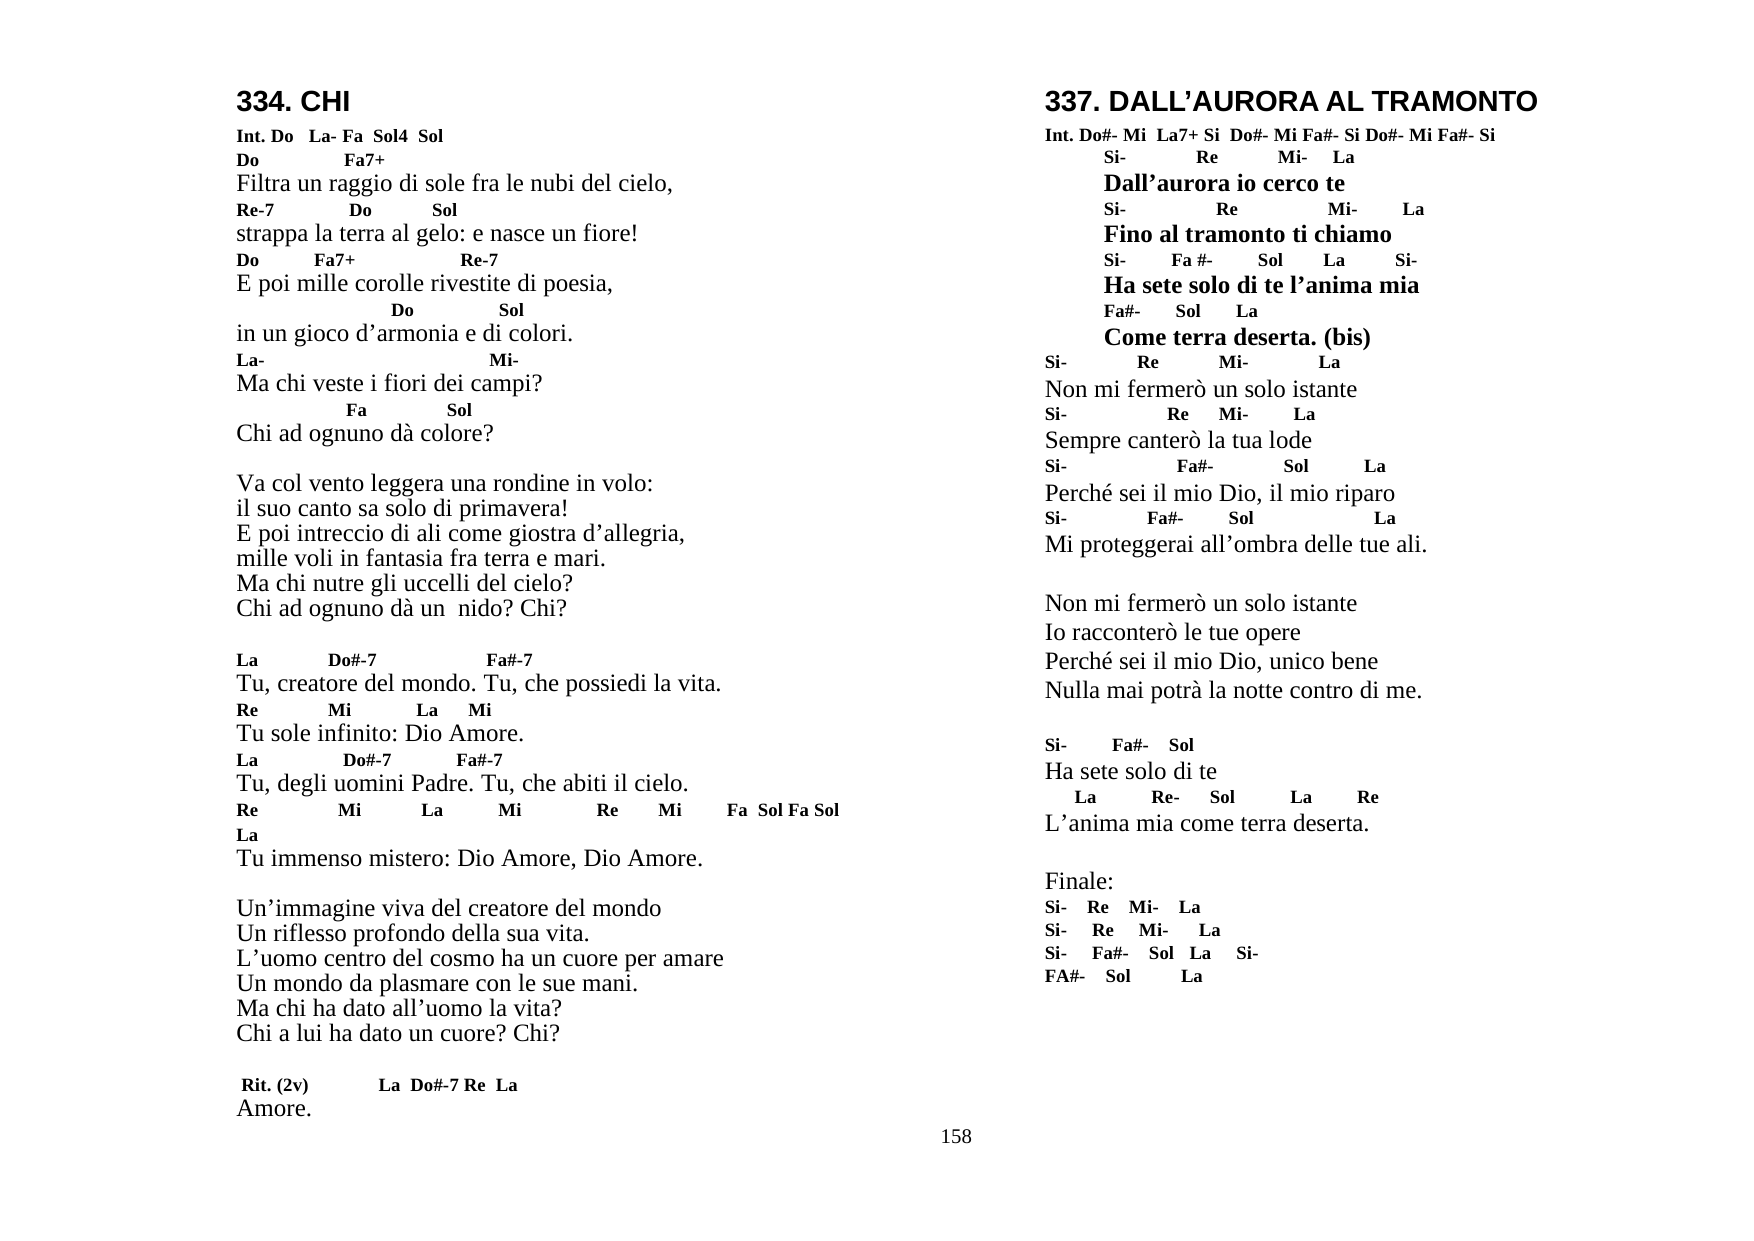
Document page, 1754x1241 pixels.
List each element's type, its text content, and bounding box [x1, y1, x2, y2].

text La- Mi- [236, 347, 867, 372]
text Ma chi nutre gli uccelli del cielo? [236, 572, 867, 597]
text Si- Fa #- Sol La Si- [1104, 248, 1676, 270]
text Dall’aurora io cerco te [1104, 168, 1676, 197]
text Si- Re Mi- La [1104, 146, 1676, 168]
text La Do#-7 Fa#-7 [236, 747, 867, 772]
text Perché sei il mio Dio, unico bene [1044, 646, 1676, 675]
text Do Fa7+ Re-7 [236, 247, 867, 272]
text Fa#- Sol La [1104, 299, 1676, 321]
text Ha sete solo di te [1044, 756, 1676, 785]
text Va col vento leggera una rondine in volo: [236, 472, 867, 497]
text Non mi fermerò un solo istante [1044, 373, 1676, 402]
text Re Mi La Mi [236, 697, 867, 722]
text Io racconterò le tue opere [1044, 617, 1676, 646]
text Re-7 Do Sol [236, 197, 867, 222]
text Un’immagine viva del creatore del mondo [236, 897, 867, 922]
text Rit. (2v) La Do#-7 Re La [236, 1072, 867, 1097]
text Fino al tramonto ti chiamo [1104, 219, 1676, 248]
text L’anima mia come terra deserta. [1044, 808, 1676, 837]
text Chi a lui ha dato un cuore? Chi? [236, 1022, 867, 1047]
text il suo canto sa solo di primavera! [236, 497, 867, 522]
text Chi ad ognuno dà un nido? Chi? [236, 597, 867, 622]
subtitle 334. CHI [236, 84, 867, 118]
text E poi intreccio di ali come giostra d’allegria, [236, 522, 867, 547]
text Int. Do#- Mi La7+ Si Do#- Mi Fa#- Si Do#- Mi Fa#- Si [1044, 124, 1676, 146]
text La Do#-7 Fa#-7 [236, 647, 867, 672]
text Int. Do La- Fa Sol4 Sol [236, 124, 867, 147]
text Finale: [1044, 866, 1676, 895]
text Tu immenso mistero: Dio Amore, Dio Amore. [236, 847, 867, 872]
text Si- Re Mi- La [1044, 402, 1676, 425]
text Si- Fa#- Sol [1044, 733, 1676, 756]
text Si- Re Mi- La [1044, 895, 1676, 918]
text Fa Sol [236, 397, 867, 422]
text Si- Re Mi- La [1044, 351, 1676, 373]
text Si- Re Mi- La [1044, 918, 1676, 941]
text Tu sole infinito: Dio Amore. [236, 722, 867, 747]
text Perché sei il mio Dio, il mio riparo [1044, 477, 1676, 506]
text Nulla mai potrà la notte contro di me. [1044, 675, 1676, 704]
text Filtra un raggio di sole fra le nubi del cielo, [236, 172, 867, 197]
text Amore. [236, 1097, 867, 1122]
text Si- Fa#- Sol La [1044, 506, 1676, 529]
text strappa la terra al gelo: e nasce un fiore! [236, 222, 867, 247]
text Ma chi veste i fiori dei campi? [236, 372, 867, 397]
text L’uomo centro del cosmo ha un cuore per amare [236, 947, 867, 972]
text Do Fa7+ [236, 147, 867, 172]
text Ha sete solo di te l’anima mia [1104, 270, 1676, 299]
text Non mi fermerò un solo istante [1044, 587, 1676, 617]
text Tu, degli uomini Padre. Tu, che abiti il cielo. [236, 772, 867, 797]
text FA#- Sol La [1044, 964, 1676, 987]
text Ma chi ha dato all’uomo la vita? [236, 997, 867, 1022]
text Re Mi La Mi Re Mi Fa Sol Fa Sol La [236, 797, 867, 847]
text Do Sol [236, 297, 867, 322]
text Un mondo da plasmare con le sue mani. [236, 972, 867, 997]
subtitle 337. DALL’AURORA AL TRAMONTO [1044, 84, 1676, 118]
text La Re- Sol La Re [1044, 785, 1676, 808]
text Chi ad ognuno dà colore? [236, 422, 867, 447]
text in un gioco d’armonia e di colori. [236, 322, 867, 347]
text Mi proteggerai all’ombra delle tue ali. [1044, 529, 1676, 558]
text Si- Re Mi- La [1104, 197, 1676, 219]
text Si- Fa#- Sol La [1044, 454, 1676, 477]
text Un riflesso profondo della sua vita. [236, 922, 867, 947]
text Si- Fa#- Sol La Si- [1044, 941, 1676, 964]
text Tu, creatore del mondo. Tu, che possiedi la vita. [236, 672, 867, 697]
text mille voli in fantasia fra terra e mari. [236, 547, 867, 572]
text Come terra deserta. (bis) [1104, 321, 1676, 351]
text E poi mille corolle rivestite di poesia, [236, 272, 867, 297]
text Sempre canterò la tua lode [1044, 425, 1676, 454]
